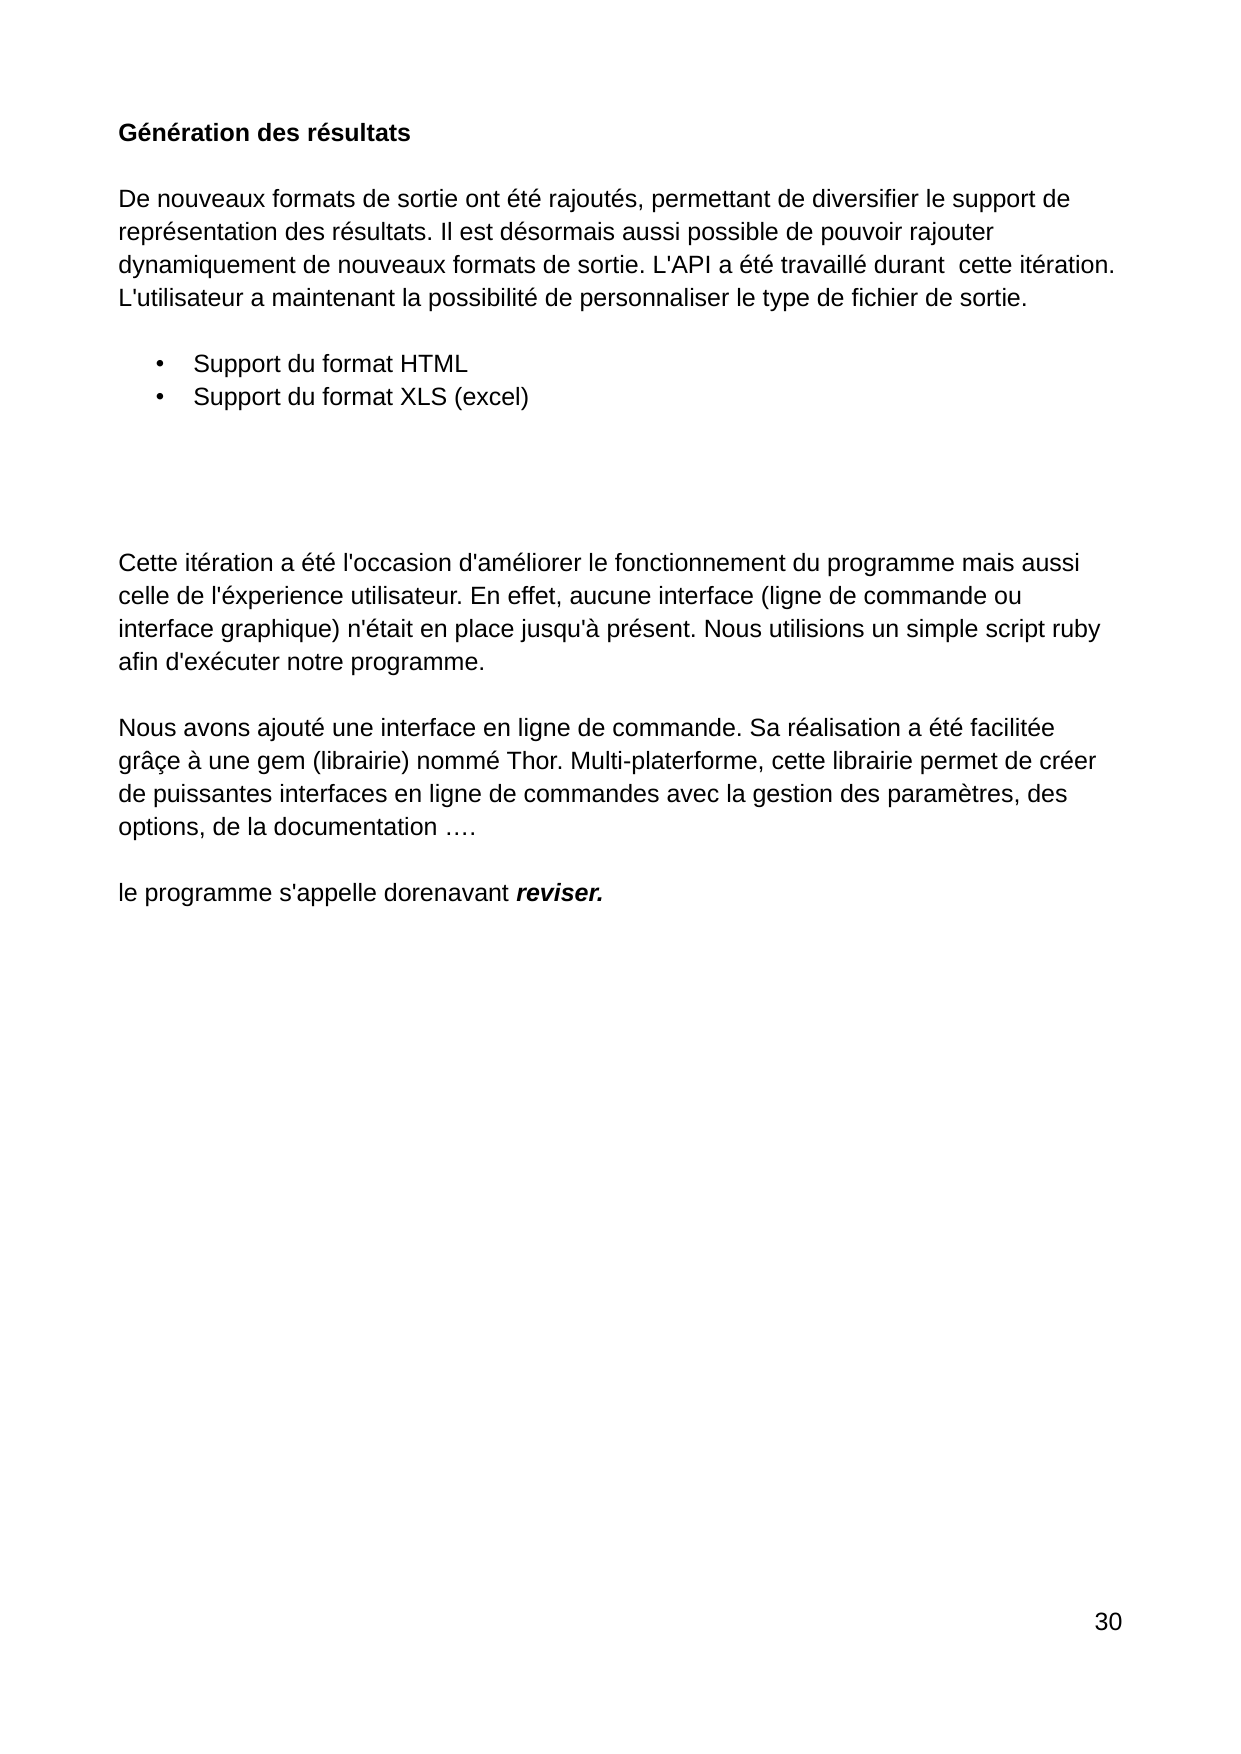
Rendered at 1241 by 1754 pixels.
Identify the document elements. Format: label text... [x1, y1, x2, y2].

list Support du format XLS (excel) [156, 382, 1122, 411]
text le programme s'appelle dorenavant reviser. [118, 878, 1122, 907]
text Nous avons ajouté une interface en ligne de commande. Sa réalisation a été facilitée grâçe à une gem (librairie) nommé Thor. Multi-platerforme, cette librairie permet de créer de puissantes interfaces en ligne de commandes avec la gestion des paramètres, des options, de la documentation …. [118, 713, 1122, 841]
text L'utilisateur a maintenant la possibilité de personnaliser le type de fichier de sortie. [118, 283, 1122, 312]
text Génération des résultats [118, 118, 1122, 147]
list Support du format HTML [156, 349, 1122, 378]
text De nouveaux formats de sortie ont été rajoutés, permettant de diversifier le support de représentation des résultats. Il est désormais aussi possible de pouvoir rajouter dynamiquement de nouveaux formats de sortie. L'API a été travaillé durant cette itération. [118, 184, 1122, 279]
text Cette itération a été l'occasion d'améliorer le fonctionnement du programme mais aussi celle de l'éxperience utilisateur. En effet, aucune interface (ligne de commande ou interface graphique) n'était en place jusqu'à présent. Nous utilisions un simple script ruby afin d'exécuter notre programme. [118, 548, 1122, 675]
